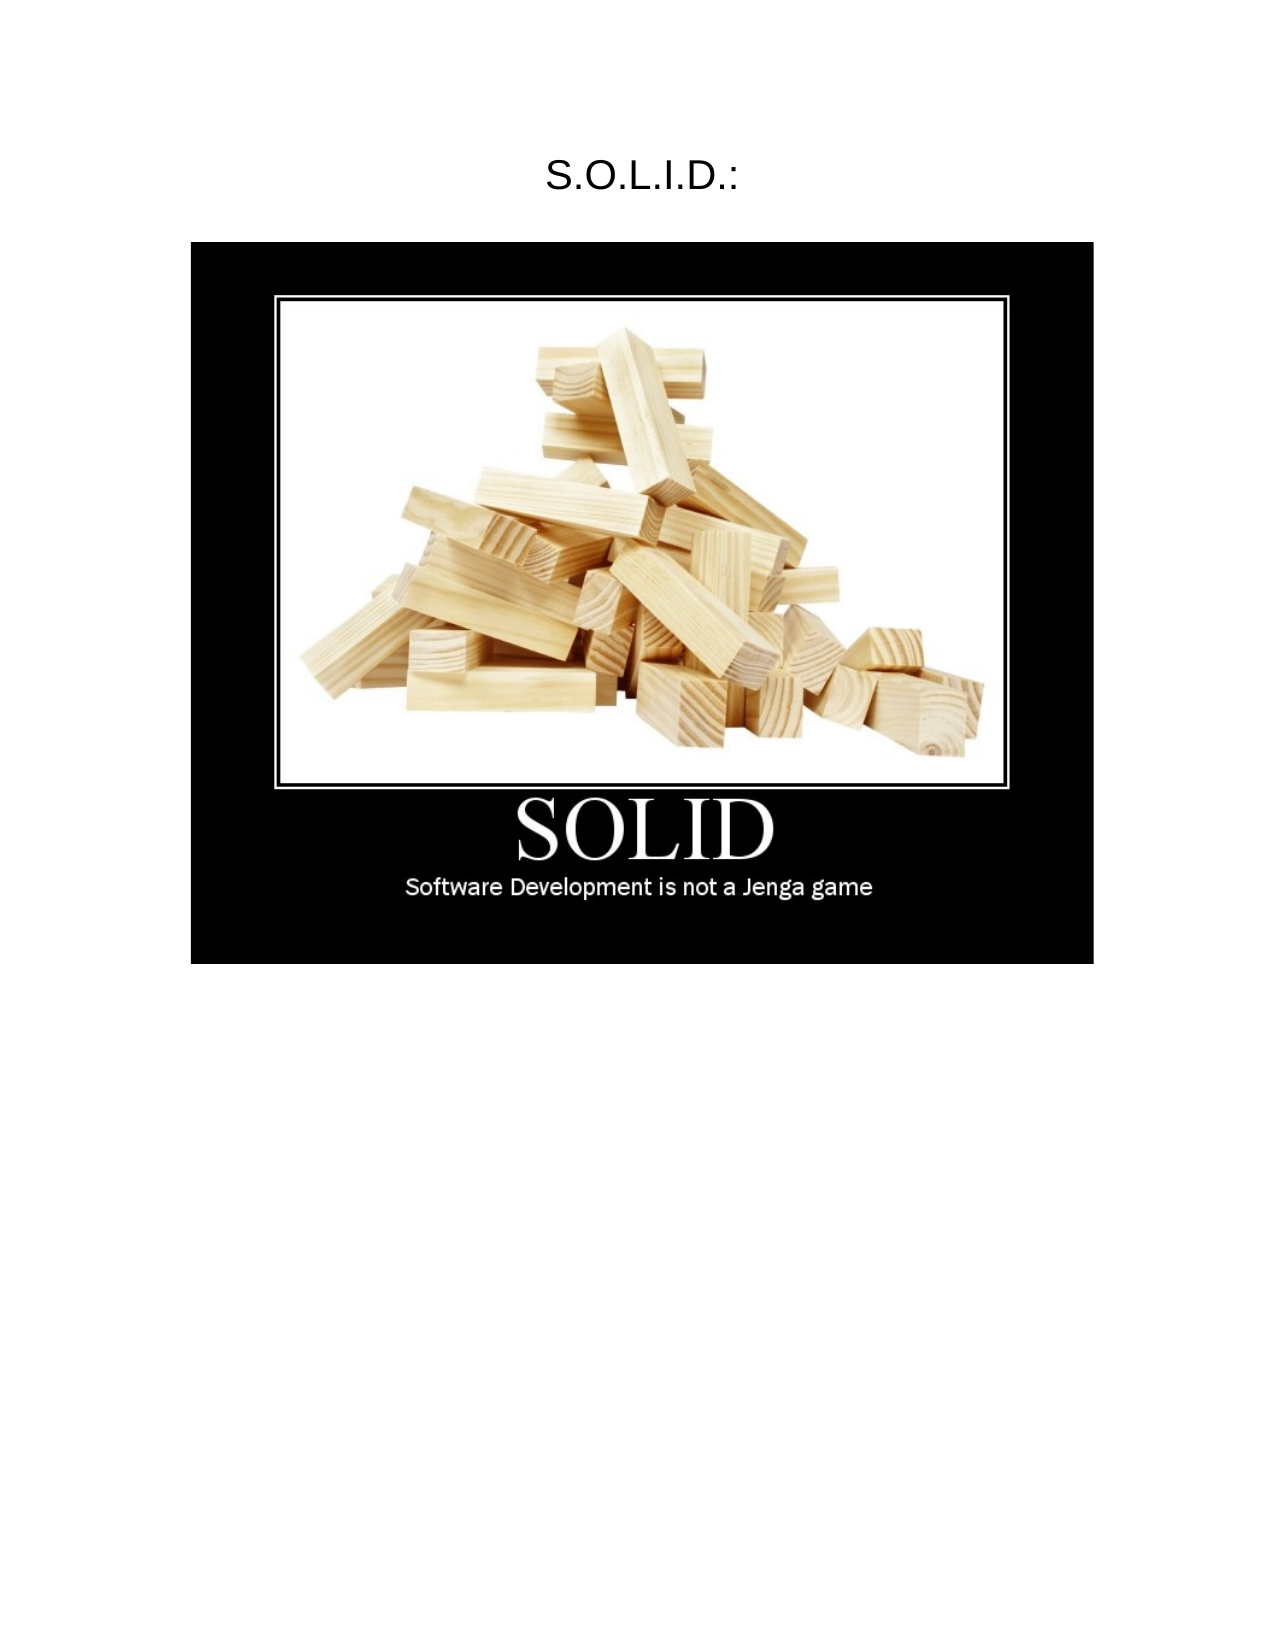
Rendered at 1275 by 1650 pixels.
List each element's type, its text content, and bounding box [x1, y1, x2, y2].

subtitle S.O.L.I.D.: [47, 150, 1237, 198]
picture [190, 242, 1094, 964]
